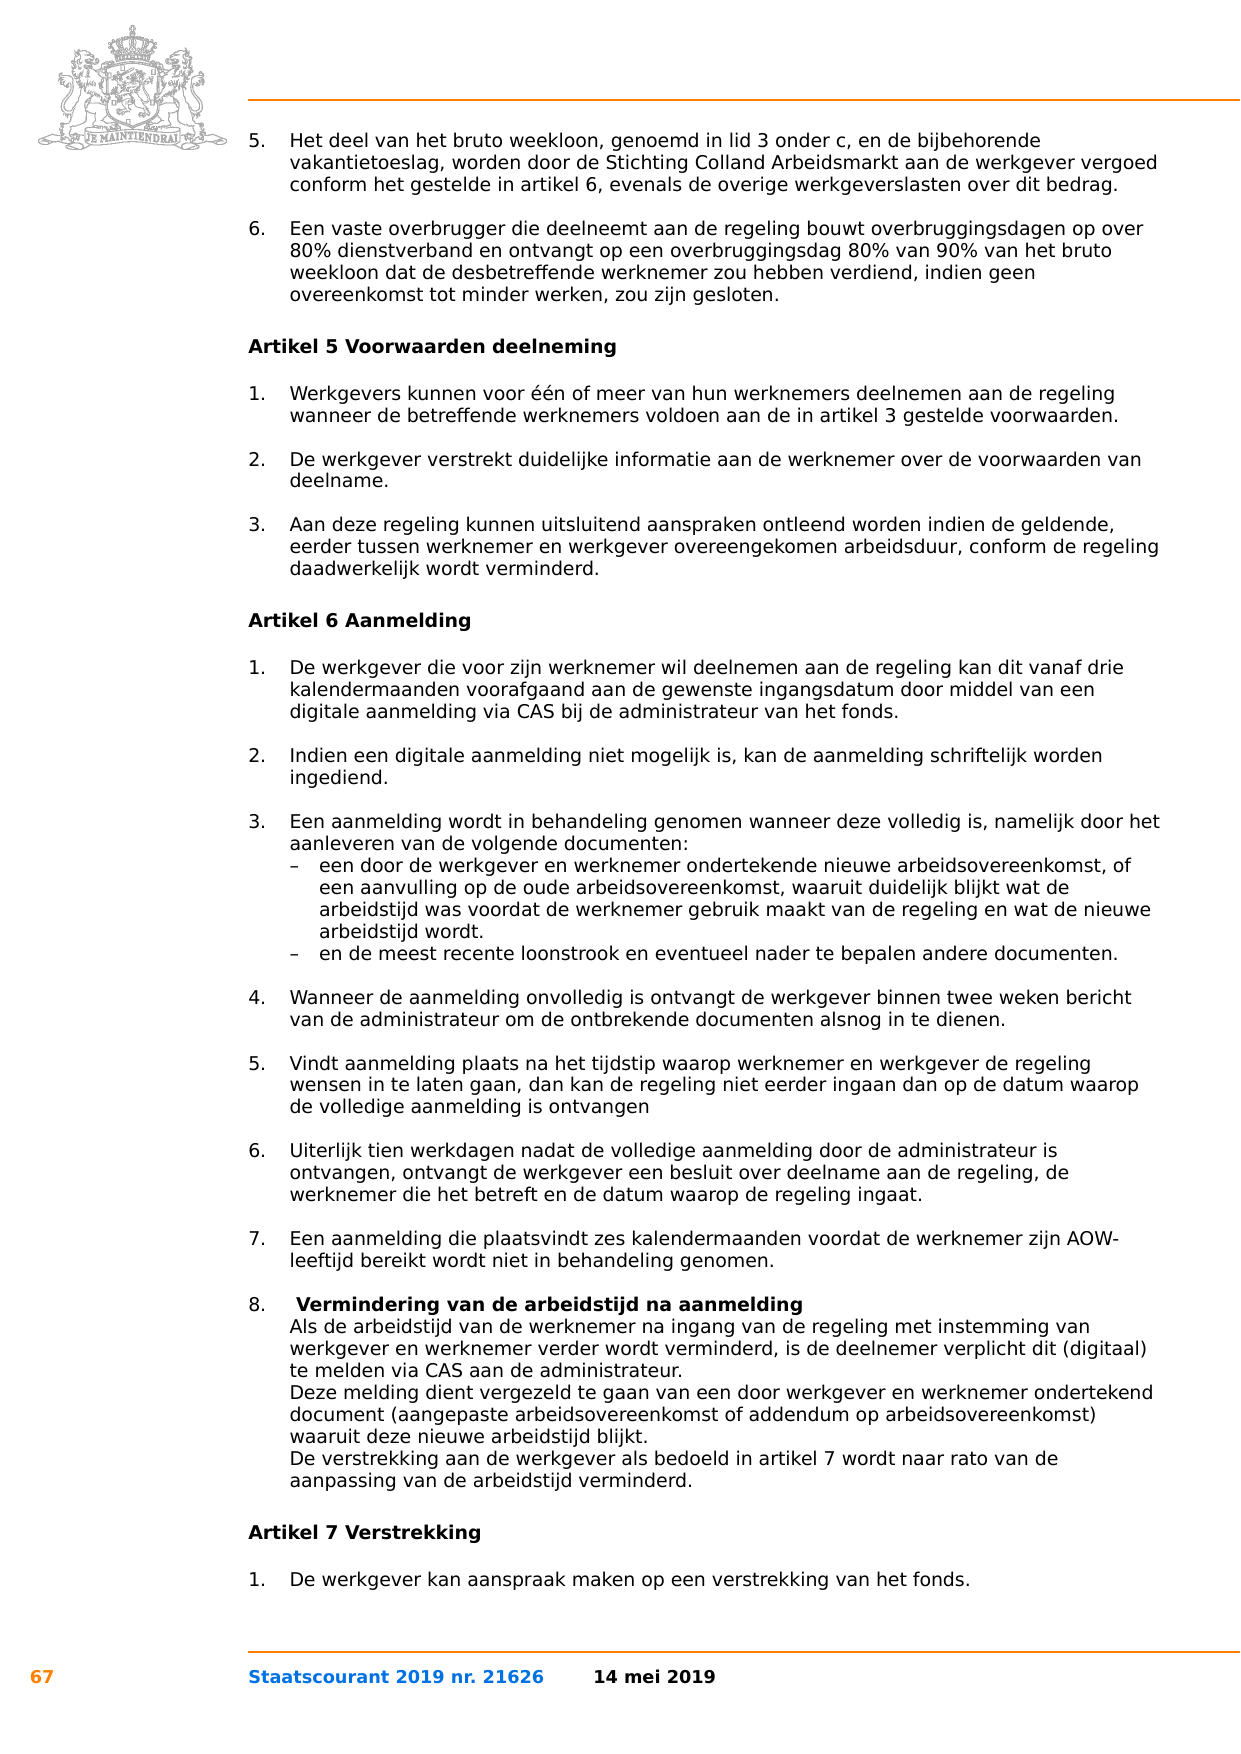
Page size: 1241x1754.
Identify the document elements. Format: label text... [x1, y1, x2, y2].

text 2. De werkgever verstrekt duidelijke informatie aan de werknemer over de voorwaarden van deelname. [248, 448, 1163, 492]
text 6. Uiterlijk tien werkdagen nadat de volledige aanmelding door de administrateur is ontvangen, ontvangt de werkgever een besluit over deelname aan de regeling, de werknemer die het betreft en de datum waarop de regeling ingaat. [248, 1140, 1163, 1206]
text 2. Indien een digitale aanmelding niet mogelijk is, kan de aanmelding schriftelijk worden ingediend. [248, 745, 1163, 789]
text 7. Een aanmelding die plaatsvindt zes kalendermaanden voordat de werknemer zijn AOW-leeftijd bereikt wordt niet in behandeling genomen. [248, 1228, 1163, 1272]
text 1. De werkgever kan aanspraak maken op een verstrekking van het fonds. [248, 1569, 1163, 1591]
text 5. Het deel van het bruto weekloon, genoemd in lid 3 onder c, en de bijbehorende vakantietoeslag, worden door de Stichting Colland Arbeidsmarkt aan de werkgever vergoed conform het gestelde in artikel 6, evenals de overige werkgeverslasten over dit bedrag. [248, 130, 1163, 196]
text 1. De werkgever die voor zijn werknemer wil deelnemen aan de regeling kan dit vanaf drie kalendermaanden voorafgaand aan de gewenste ingangsdatum door middel van een digitale aanmelding via CAS bij de administrateur van het fonds. [248, 657, 1163, 723]
text 3. Aan deze regeling kunnen uitsluitend aanspraken ontleend worden indien de geldende, eerder tussen werknemer en werkgever overeengekomen arbeidsduur, conform de regeling daadwerkelijk wordt verminderd. [248, 514, 1163, 580]
text – en de meest recente loonstrook en eventueel nader te bepalen andere documenten. [289, 943, 1163, 965]
text De verstrekking aan de werkgever als bedoeld in artikel 7 wordt naar rato van de aanpassing van de arbeidstijd verminderd. [289, 1448, 1163, 1492]
text 5. Vindt aanmelding plaats na het tijdstip waarop werknemer en werkgever de regeling wensen in te laten gaan, dan kan de regeling niet eerder ingaan dan op de datum waarop de volledige aanmelding is ontvangen [248, 1052, 1163, 1118]
text 1. Werkgevers kunnen voor één of meer van hun werknemers deelnemen aan de regeling wanneer de betreffende werknemers voldoen aan de in artikel 3 gestelde voorwaarden. [248, 383, 1163, 427]
subtitle Artikel 7 Verstrekking [248, 1522, 1163, 1544]
text 8. Vermindering van de arbeidstijd na aanmelding [248, 1294, 1163, 1316]
text – een door de werkgever en werknemer ondertekende nieuwe arbeidsovereenkomst, of een aanvulling op de oude arbeidsovereenkomst, waaruit duidelijk blijkt wat de arbeidstijd was voordat de werknemer gebruik maakt van de regeling en wat de nieuwe arbeidstijd wordt. [289, 855, 1163, 943]
subtitle Artikel 5 Voorwaarden deelneming [248, 336, 1163, 358]
text 3. Een aanmelding wordt in behandeling genomen wanneer deze volledig is, namelijk door het aanleveren van de volgende documenten: [248, 811, 1163, 855]
text Als de arbeidstijd van de werknemer na ingang van de regeling met instemming van werkgever en werknemer verder wordt verminderd, is de deelnemer verplicht dit (digitaal) te melden via CAS aan de administrateur. [289, 1316, 1163, 1382]
text 4. Wanneer de aanmelding onvolledig is ontvangt de werkgever binnen twee weken bericht van de administrateur om de ontbrekende documenten alsnog in te dienen. [248, 987, 1163, 1031]
text Deze melding dient vergezeld te gaan van een door werkgever en werknemer ondertekend document (aangepaste arbeidsovereenkomst of addendum op arbeidsovereenkomst) waaruit deze nieuwe arbeidstijd blijkt. [289, 1382, 1163, 1448]
picture [38, 25, 227, 150]
subtitle Artikel 6 Aanmelding [248, 610, 1163, 632]
text 6. Een vaste overbrugger die deelneemt aan de regeling bouwt overbruggingsdagen op over 80% dienstverband en ontvangt op een overbruggingsdag 80% van 90% van het bruto weekloon dat de desbetreffende werknemer zou hebben verdiend, indien geen overeenkomst tot minder werken, zou zijn gesloten. [248, 218, 1163, 306]
